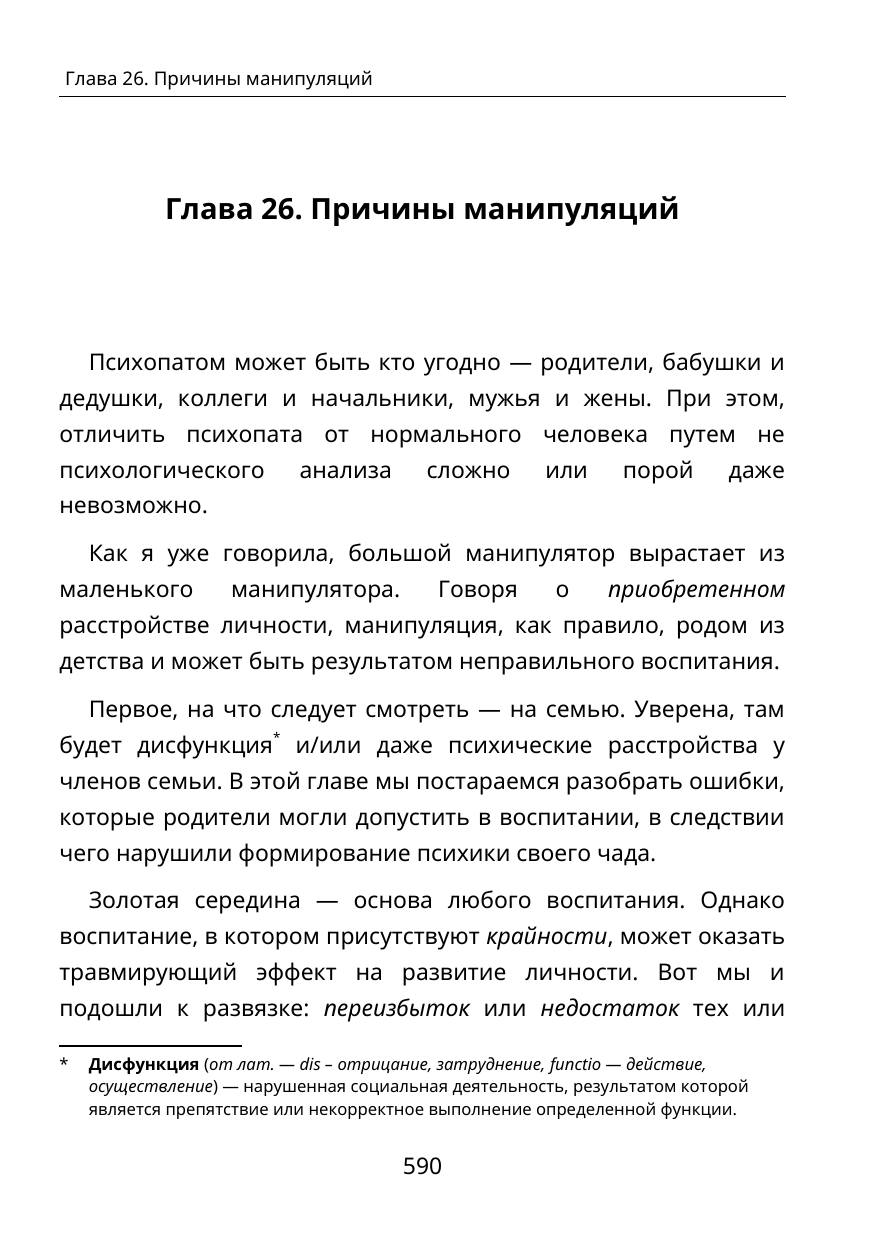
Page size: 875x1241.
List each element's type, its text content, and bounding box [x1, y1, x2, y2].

text Дисфункция (от лат. — dis – отрицание, затруднение, functio — действие, осуществление) — нарушенная социальная деятельность, результатом которой является препятствие или некорректное выполнение определенной функции. [59, 1052, 786, 1120]
subtitle Глава 26. Причины манипуляций [59, 185, 786, 228]
text Психопатом может быть кто угодно — родители, бабушки и дедушки, коллеги и начальники, мужья и жены. При этом, отличить психопата от нормального человека путем не психологического анализа сложно или порой даже невозможно. [59, 346, 786, 521]
text Первое, на что следует смотреть — на семью. Уверена, там будет дисфункция и/или даже психические расстройства у членов семьи. В этой главе мы постараемся разобрать ошибки, которые родители могли допустить в воспитании, в следствии чего нарушили формирование психики своего чада. [59, 693, 786, 868]
text Как я уже говорила, большой манипулятор вырастает из маленького манипулятора. Говоря о приобретенном расстройстве личности, манипуляция, как правило, родом из детства и может быть результатом неправильного воспитания. [59, 537, 786, 676]
text Золотая середина — основа любого воспитания. Однако воспитание, в котором присутствуют крайности, может оказать травмирующий эффект на развитие личности. Вот мы и подошли к развязке: переизбыток или недостаток тех или [59, 884, 786, 1023]
